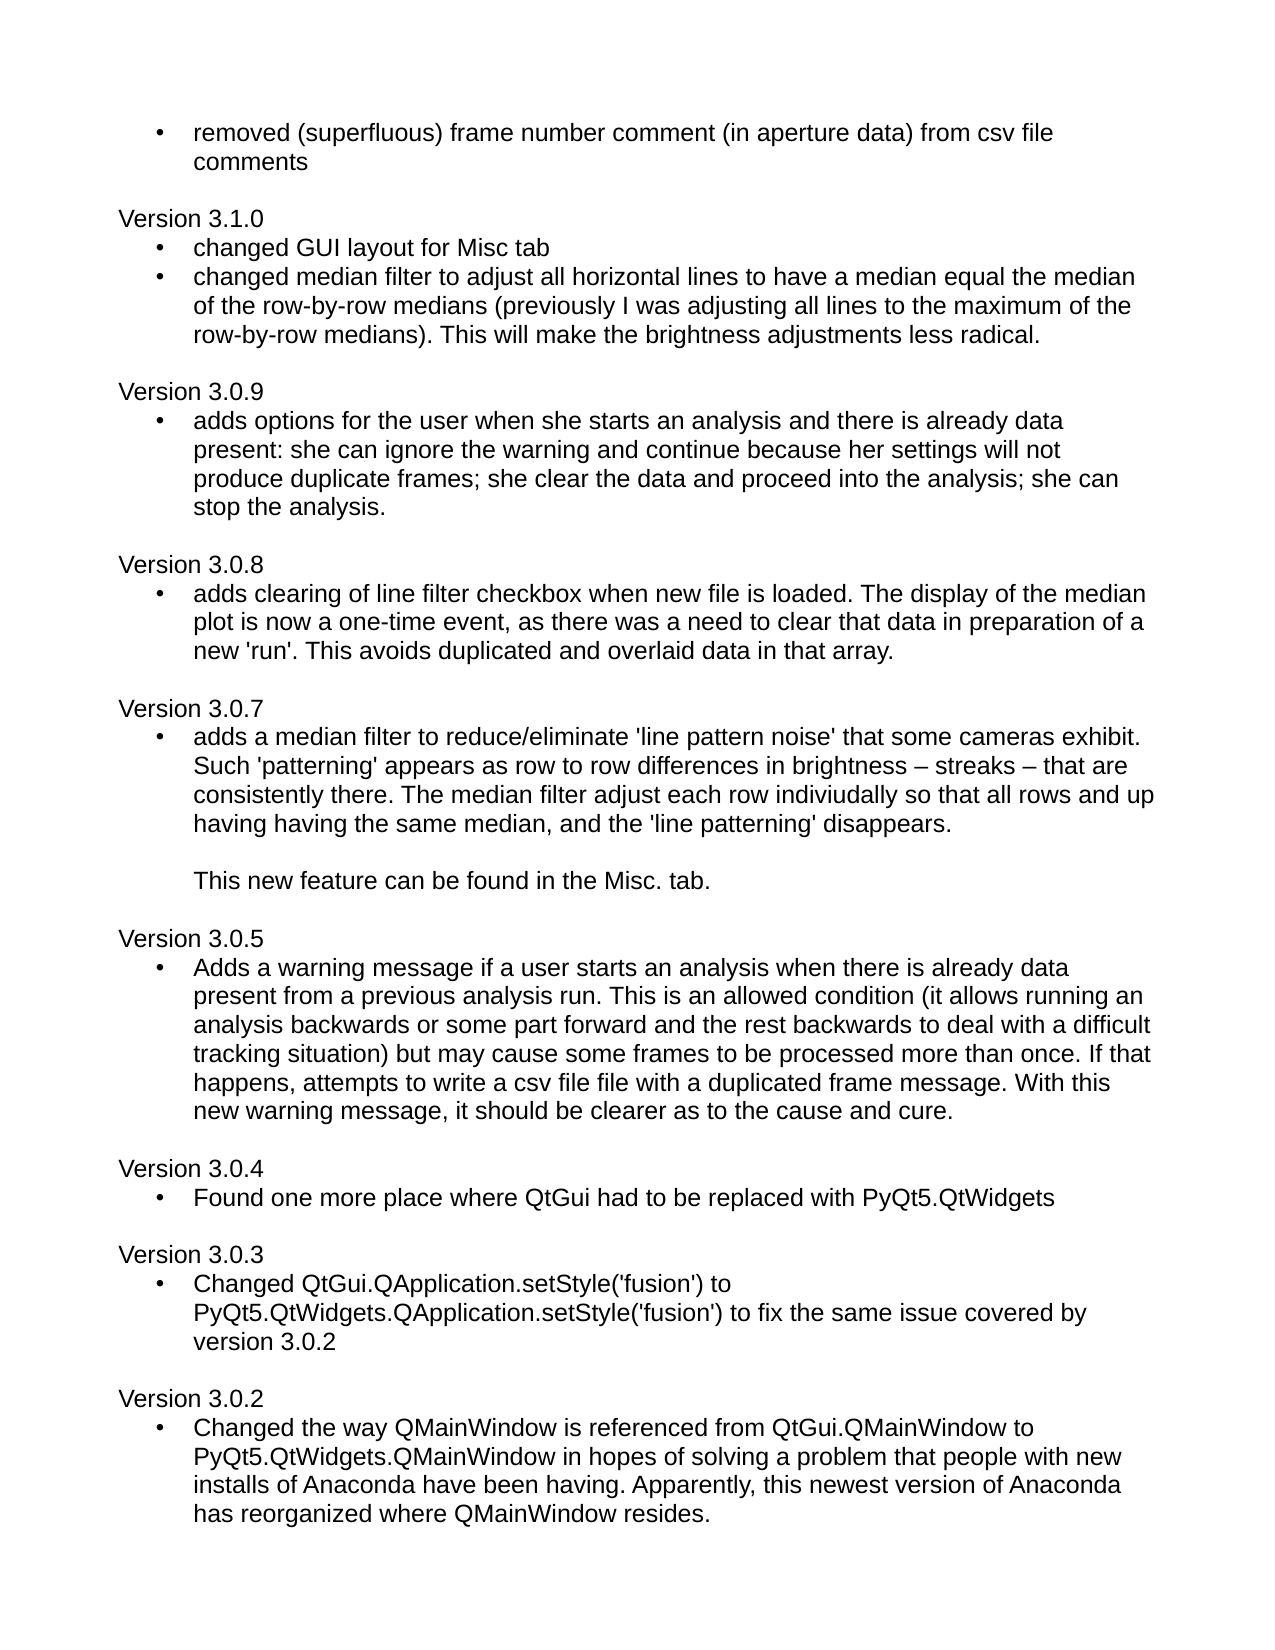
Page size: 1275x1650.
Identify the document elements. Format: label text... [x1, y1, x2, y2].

list removed (superfluous) frame number comment (in aperture data) from csv file comments [156, 118, 1157, 204]
list changed median filter to adjust all horizontal lines to have a median equal the median of the row-by-row medians (previously I was adjusting all lines to the maximum of the row-by-row medians). This will make the brightness adjustments less radical. [156, 262, 1157, 377]
list adds clearing of line filter checkbox when new file is loaded. The display of the median plot is now a one-time event, as there was a need to clear that data in preparation of a new 'run'. This avoids duplicated and overlaid data in that array. [156, 578, 1157, 694]
list Found one more place where QtGui had to be replaced with PyQt5.QtWidgets [156, 1183, 1157, 1240]
list adds a median filter to reduce/eliminate 'line pattern noise' that some cameras exhibit. Such 'patterning' appears as row to row differences in brightness – streaks – that are consistently there. The median filter adjust each row indiviudally so that all rows and up having having the same median, and the 'line patterning' disappears. This new feature can be found in the Misc. tab. [156, 722, 1157, 924]
text Version 3.0.7 [118, 694, 1157, 722]
text Version 3.0.4 [118, 1154, 1157, 1183]
text Version 3.1.0 [118, 204, 1157, 233]
text Version 3.0.8 [118, 550, 1157, 578]
list adds options for the user when she starts an analysis and there is already data present: she can ignore the warning and continue because her settings will not produce duplicate frames; she clear the data and proceed into the analysis; she can stop the analysis. [156, 406, 1157, 550]
list Adds a warning message if a user starts an analysis when there is already data present from a previous analysis run. This is an allowed condition (it allows running an analysis backwards or some part forward and the rest backwards to deal with a difficult tracking situation) but may cause some frames to be processed more than once. If that happens, attempts to write a csv file file with a duplicated frame message. With this new warning message, it should be clearer as to the cause and cure. [156, 952, 1157, 1154]
list Changed the way QMainWindow is referenced from QtGui.QMainWindow to PyQt5.QtWidgets.QMainWindow in hopes of solving a problem that people with new installs of Anaconda have been having. Apparently, this newest version of Anaconda has reorganized where QMainWindow resides. [156, 1413, 1157, 1528]
text Version 3.0.5 [118, 924, 1157, 952]
text Version 3.0.2 [118, 1384, 1157, 1413]
text Version 3.0.3 [118, 1240, 1157, 1269]
text Version 3.0.9 [118, 377, 1157, 406]
list Changed QtGui.QApplication.setStyle('fusion') to PyQt5.QtWidgets.QApplication.setStyle('fusion') to fix the same issue covered by version 3.0.2 [156, 1269, 1157, 1384]
list changed GUI layout for Misc tab [156, 233, 1157, 262]
